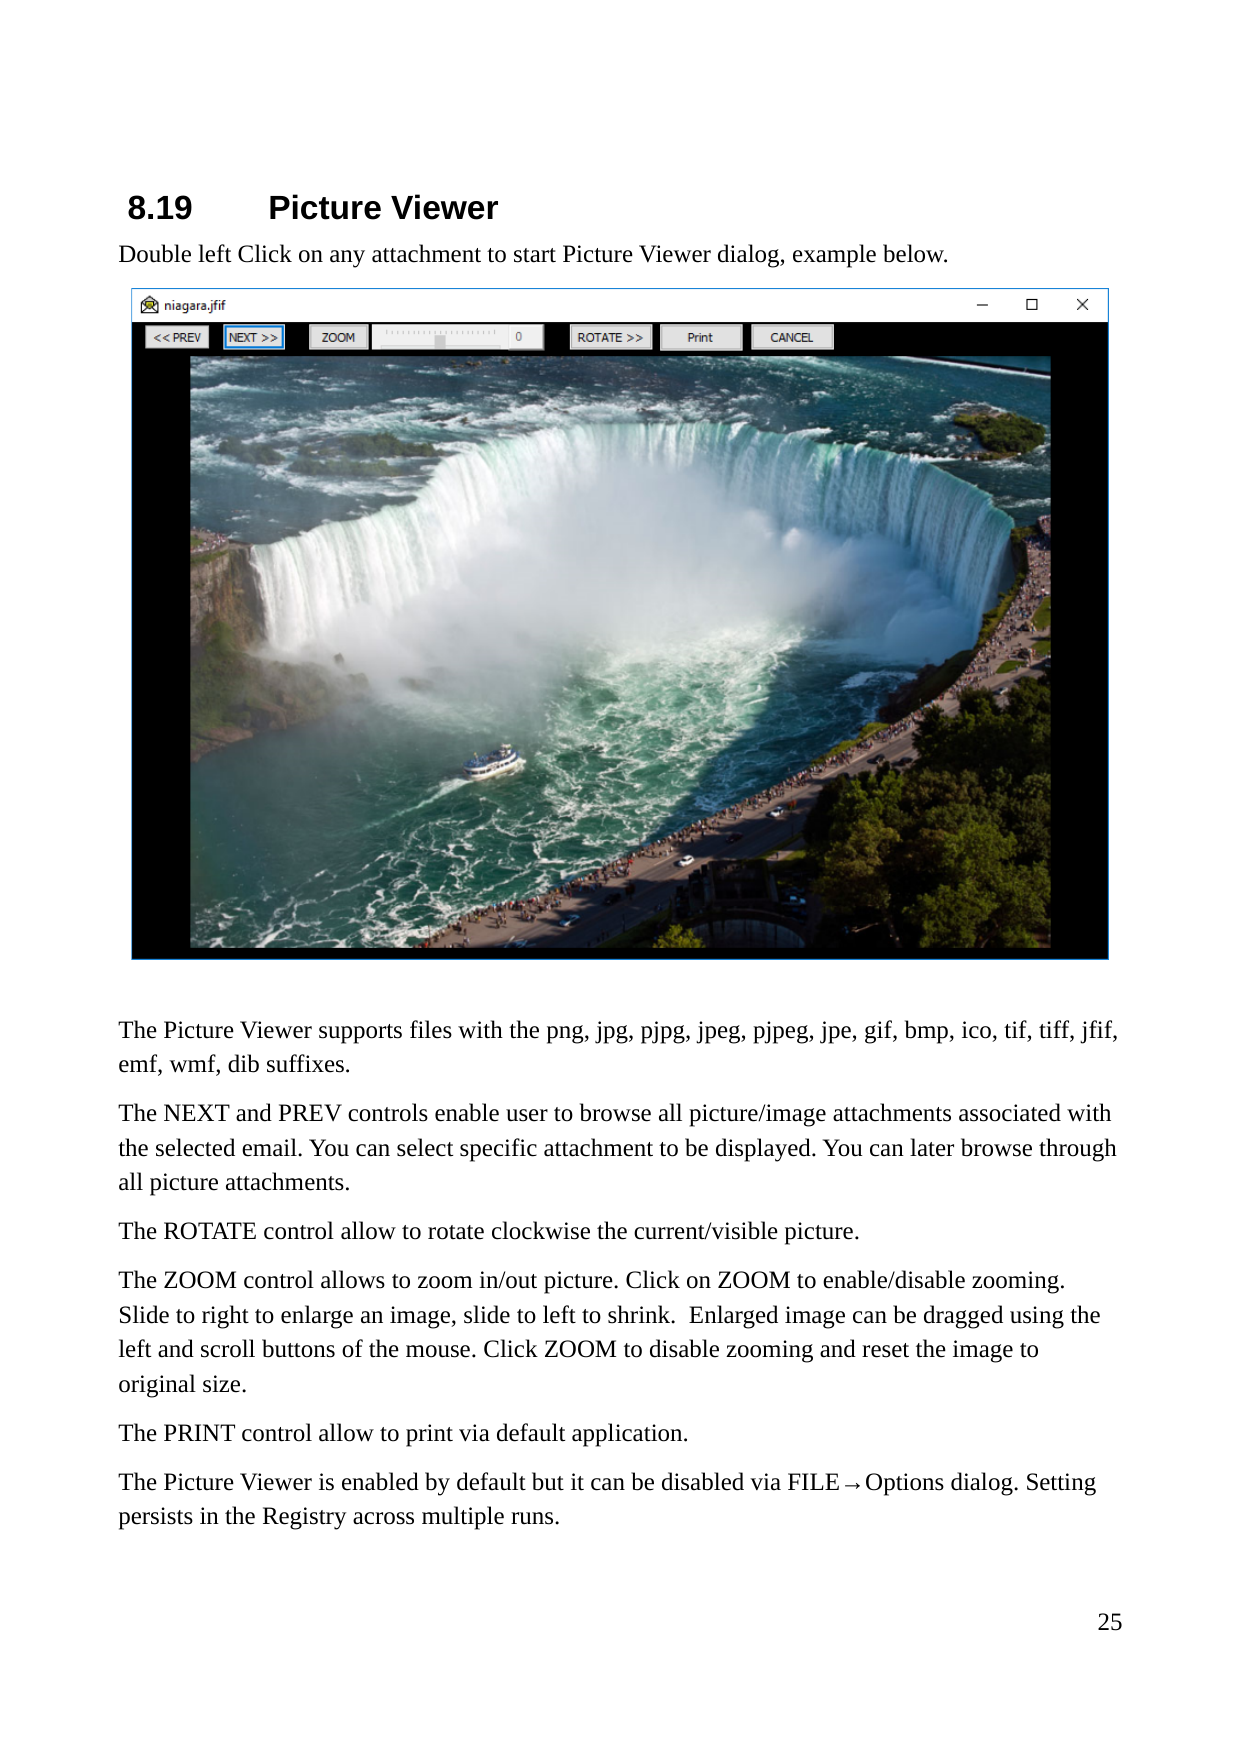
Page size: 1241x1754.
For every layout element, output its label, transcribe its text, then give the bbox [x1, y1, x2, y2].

text The Picture Viewer is enabled by default but it can be disabled via FILE→Options dialog. Setting persists in the Registry across multiple runs. [118, 1467, 1122, 1530]
text Double left Click on any attachment to start Picture Viewer dialog, example below. [118, 239, 1122, 268]
subtitle Picture Viewer [118, 188, 1122, 227]
text The NEXT and PREV controls enable user to browse all picture/image attachments associated with the selected email. You can select specific attachment to be displayed. You can later browse through all picture attachments. [118, 1098, 1122, 1196]
text The ROTATE control allow to rotate clockwise the current/visible picture. [118, 1216, 1122, 1245]
text The ZOOM control allows to zoom in/out picture. Click on ZOOM to enable/disable zooming. Slide to right to enlarge an image, slide to left to shrink. Enlarged image can be dragged using the left and scroll buttons of the mouse. Click ZOOM to disable zooming and reset the image to original size. [118, 1265, 1122, 1398]
picture [131, 288, 1109, 960]
text The Picture Viewer supports files with the png, jpg, pjpg, jpeg, pjpeg, jpe, gif, bmp, ico, tif, tiff, jfif, emf, wmf, dib suffixes. [118, 1015, 1122, 1078]
text The PRINT control allow to print via default application. [118, 1418, 1122, 1447]
